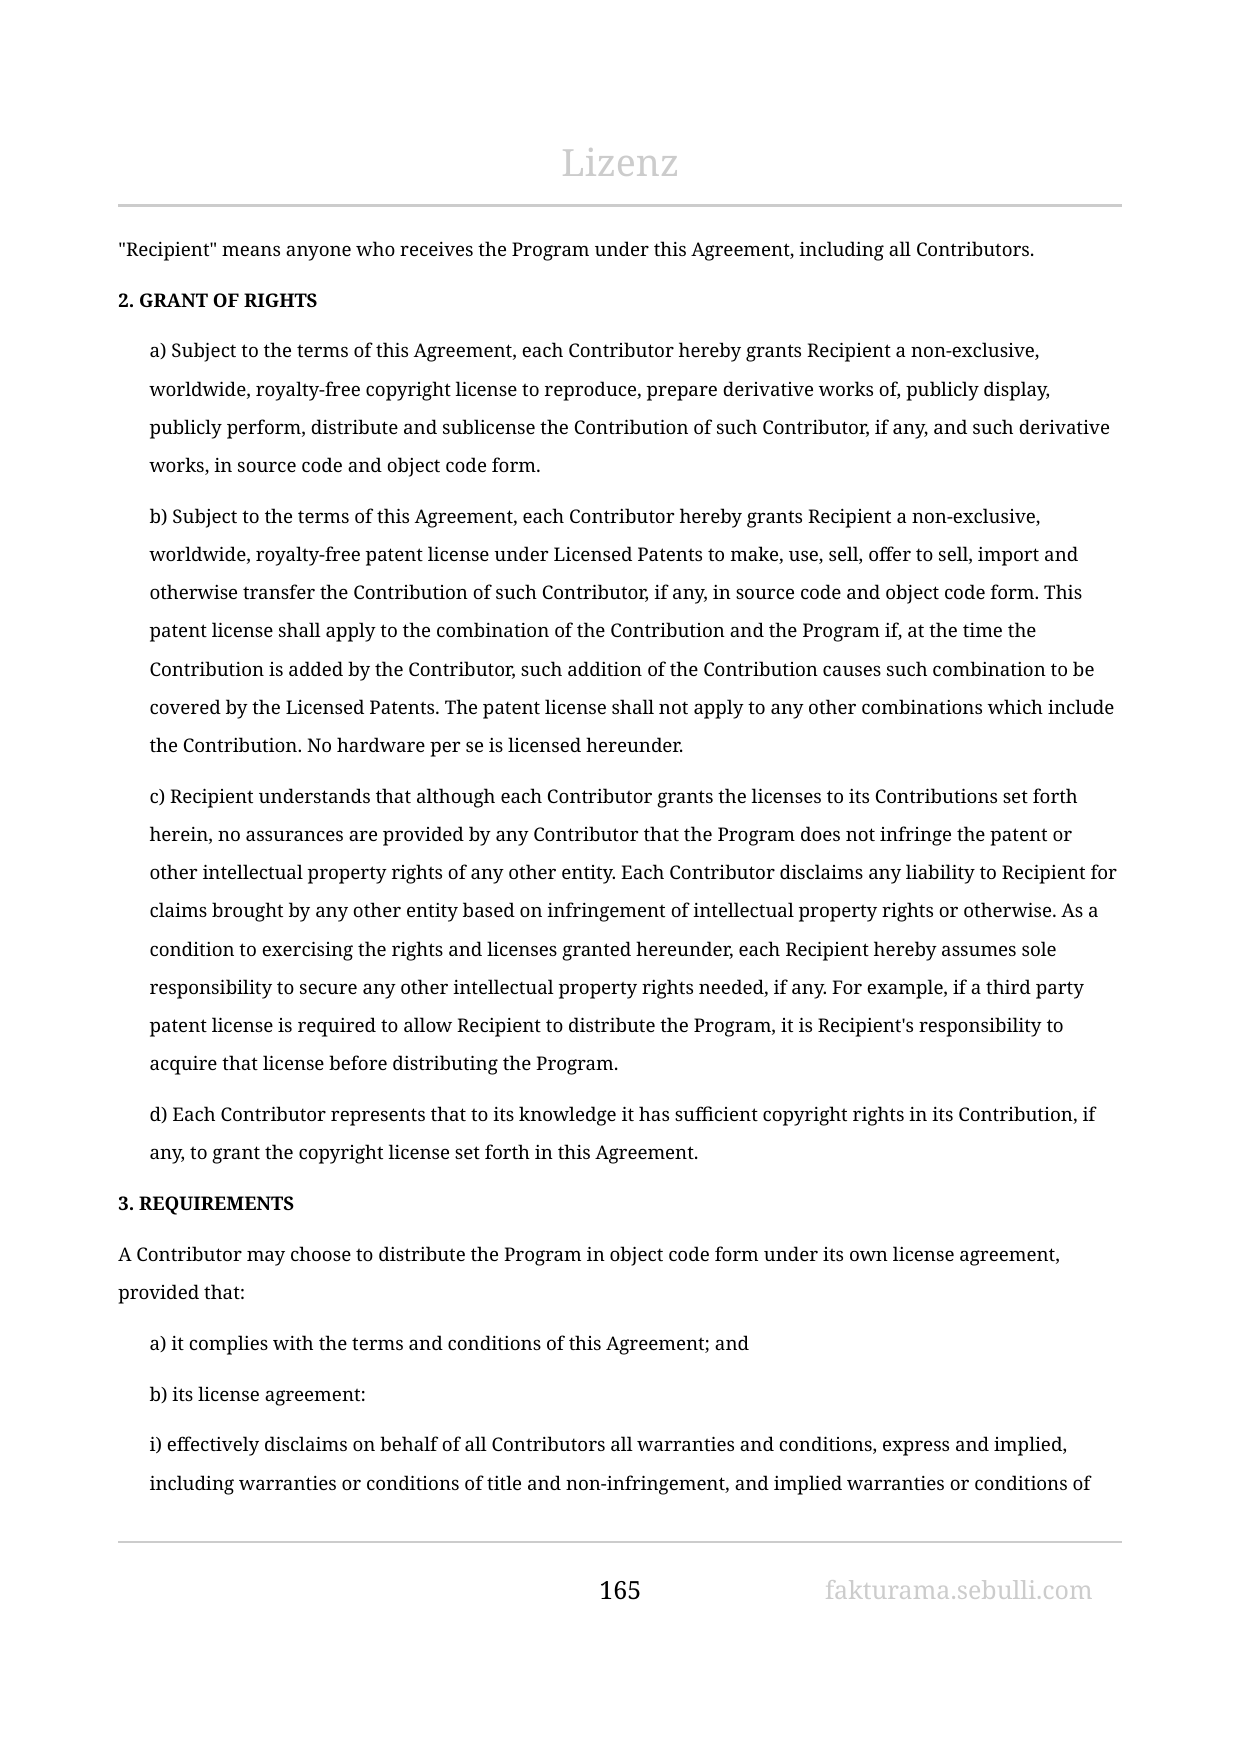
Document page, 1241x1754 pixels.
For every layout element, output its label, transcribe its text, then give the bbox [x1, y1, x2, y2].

list b) Subject to the terms of this Agreement, each Contributor hereby grants Recipient a non-exclusive, worldwide, royalty-free patent license under Licensed Patents to make, use, sell, offer to sell, import and otherwise transfer the Contribution of such Contributor, if any, in source code and object code form. This patent license shall apply to the combination of the Contribution and the Program if, at the time the Contribution is added by the Contributor, such addition of the Contribution causes such combination to be covered by the Licensed Patents. The patent license shall not apply to any other combinations which include the Contribution. No hardware per se is licensed hereunder. [149, 503, 1122, 758]
list c) Recipient understands that although each Contributor grants the licenses to its Contributions set forth herein, no assurances are provided by any Contributor that the Program does not infringe the patent or other intellectual property rights of any other entity. Each Contributor disclaims any liability to Recipient for claims brought by any other entity based on infringement of intellectual property rights or otherwise. As a condition to exercising the rights and licenses granted hereunder, each Recipient hereby assumes sole responsibility to secure any other intellectual property rights needed, if any. For example, if a third party patent license is required to allow Recipient to distribute the Program, it is Recipient's responsibility to acquire that license before distributing the Program. [149, 783, 1122, 1076]
list b) its license agreement: [149, 1381, 1122, 1406]
list a) it complies with the terms and conditions of this Agreement; and [149, 1330, 1122, 1356]
text A Contributor may choose to distribute the Program in object code form under its own license agreement, provided that: [118, 1241, 1122, 1305]
text "Recipient" means anyone who receives the Program under this Agreement, including all Contributors. [118, 236, 1122, 262]
text 3. REQUIREMENTS [118, 1190, 1122, 1216]
list a) Subject to the terms of this Agreement, each Contributor hereby grants Recipient a non-exclusive, worldwide, royalty-free copyright license to reproduce, prepare derivative works of, publicly display, publicly perform, distribute and sublicense the Contribution of such Contributor, if any, and such derivative works, in source code and object code form. [149, 338, 1122, 478]
list i) effectively disclaims on behalf of all Contributors all warranties and conditions, express and implied, including warranties or conditions of title and non-infringement, and implied warranties or conditions of [149, 1432, 1122, 1495]
text 2. GRANT OF RIGHTS [118, 287, 1122, 312]
list d) Each Contributor represents that to its knowledge it has sufficient copyright rights in its Contribution, if any, to grant the copyright license set forth in this Agreement. [149, 1101, 1122, 1165]
